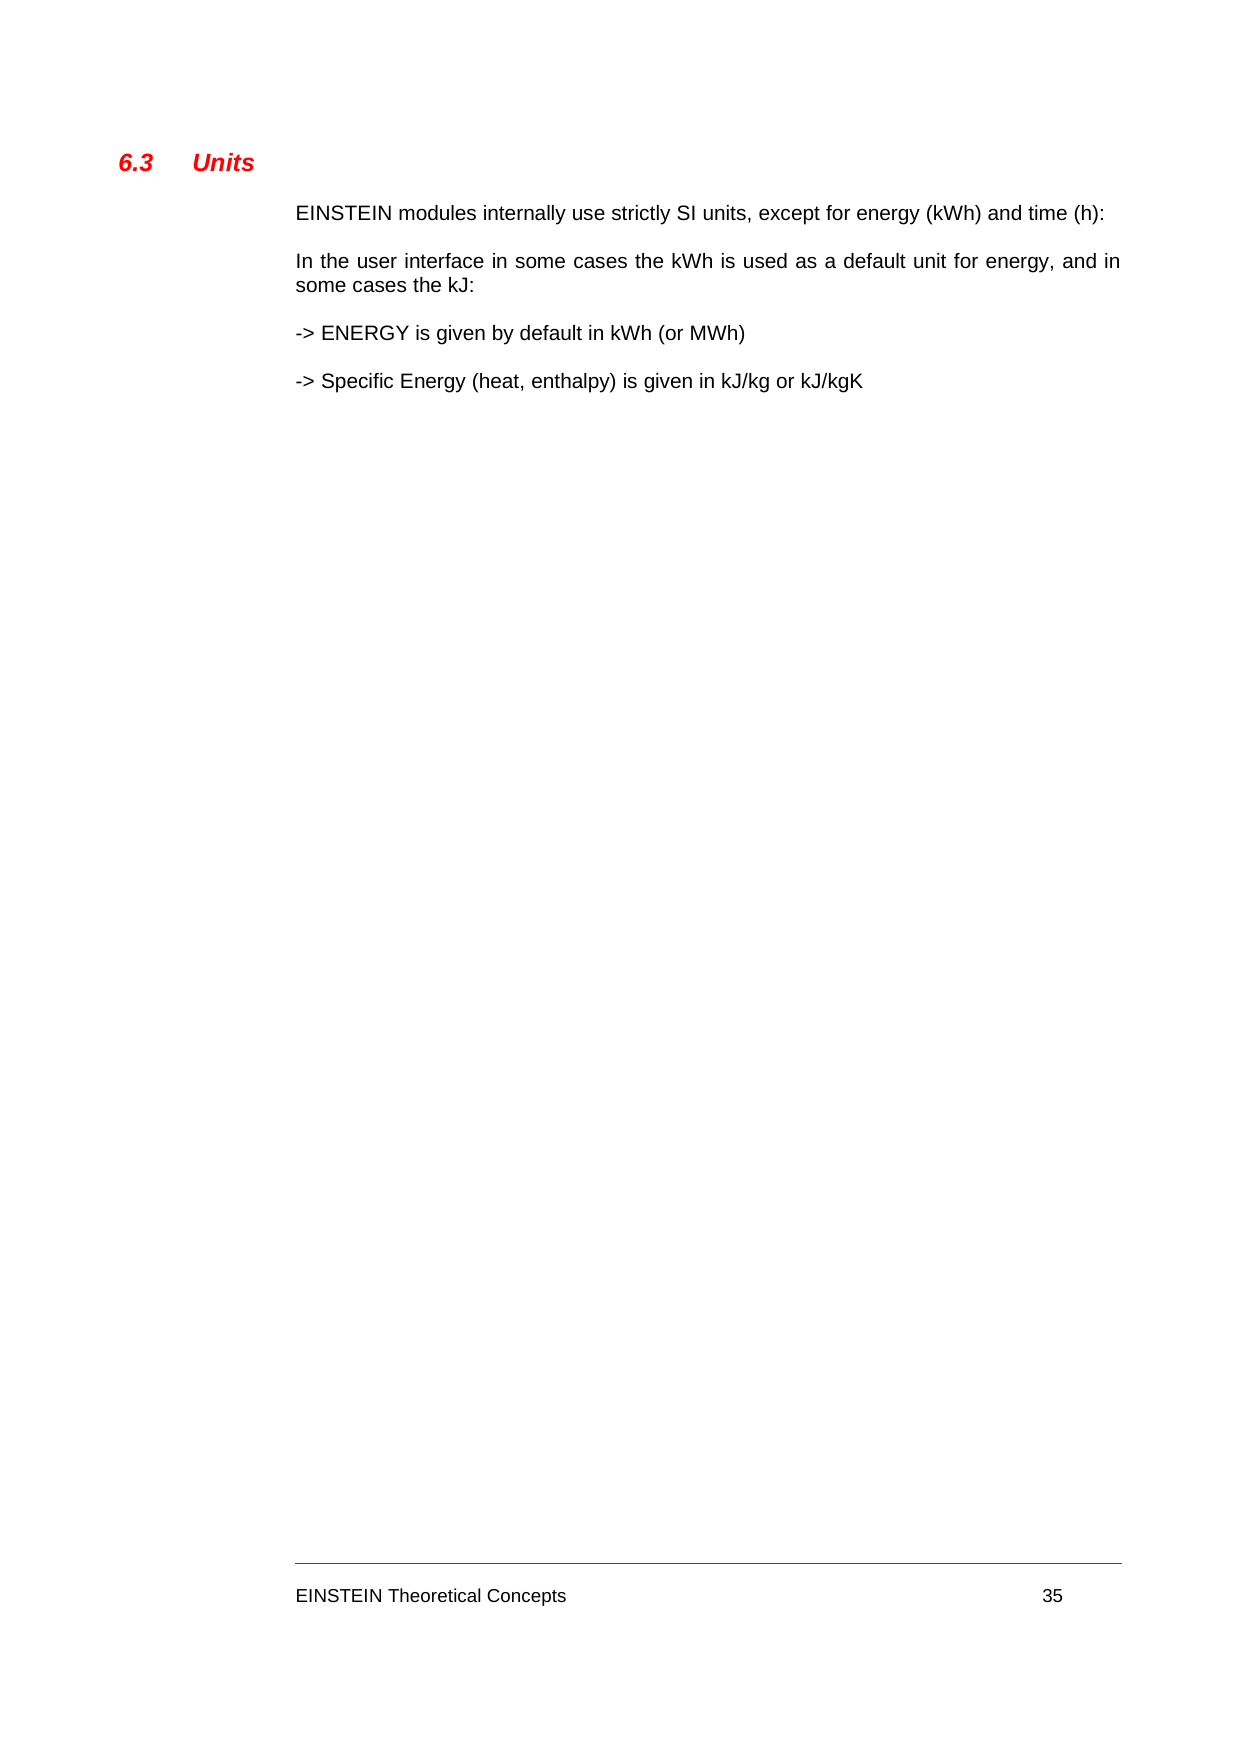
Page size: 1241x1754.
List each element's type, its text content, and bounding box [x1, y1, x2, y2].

subtitle Units [118, 148, 1122, 177]
text EINSTEIN modules internally use strictly SI units, except for energy (kWh) and time (h): [295, 201, 1122, 225]
text In the user interface in some cases the kWh is used as a default unit for energy, and in some cases the kJ: [295, 225, 1122, 297]
text -> Specific Energy (heat, enthalpy) is given in kJ/kg or kJ/kgK [295, 345, 1122, 393]
text -> ENERGY is given by default in kWh (or MWh) [295, 297, 1122, 345]
